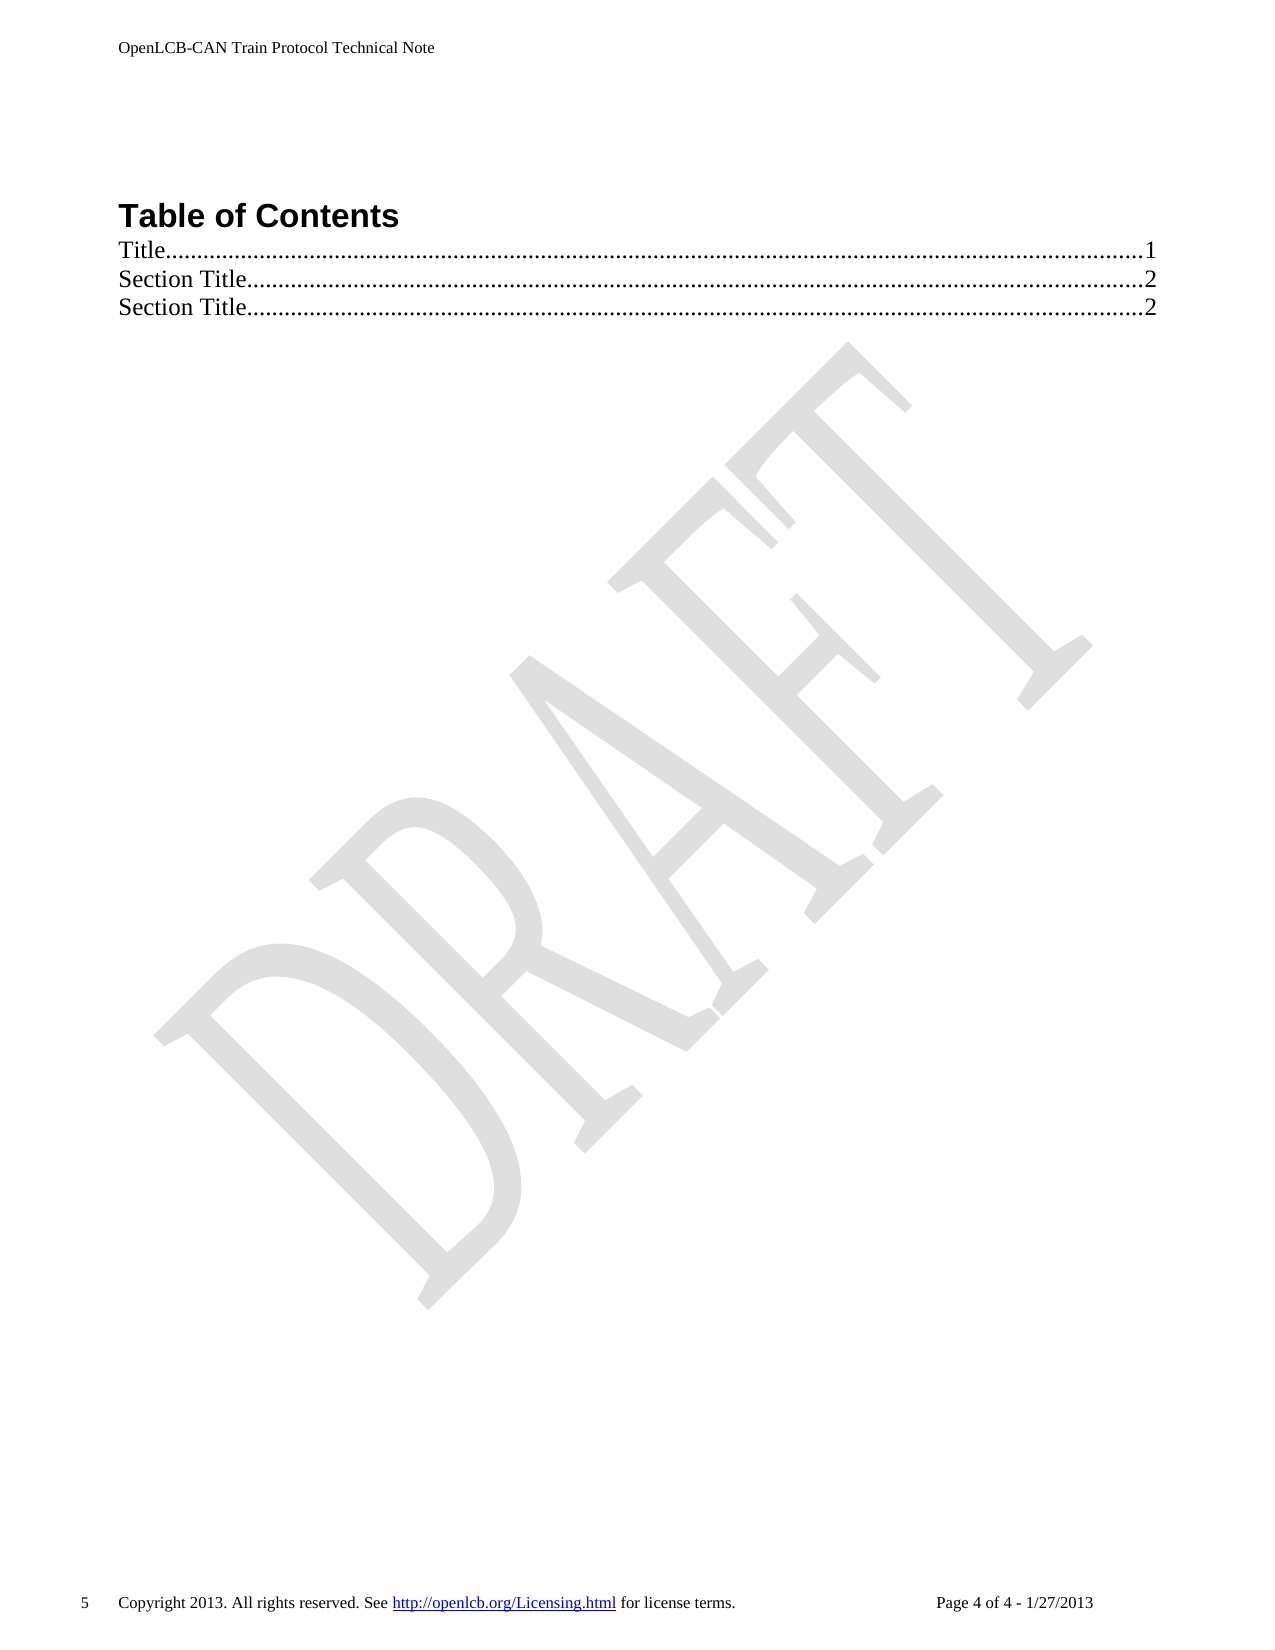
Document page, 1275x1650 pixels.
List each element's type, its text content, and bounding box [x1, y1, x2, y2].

subtitle Table of Contents [118, 196, 1157, 235]
text Section Title 2 [118, 264, 1157, 292]
text Section Title 2 [118, 292, 1157, 321]
text Title 1 [118, 235, 1157, 264]
